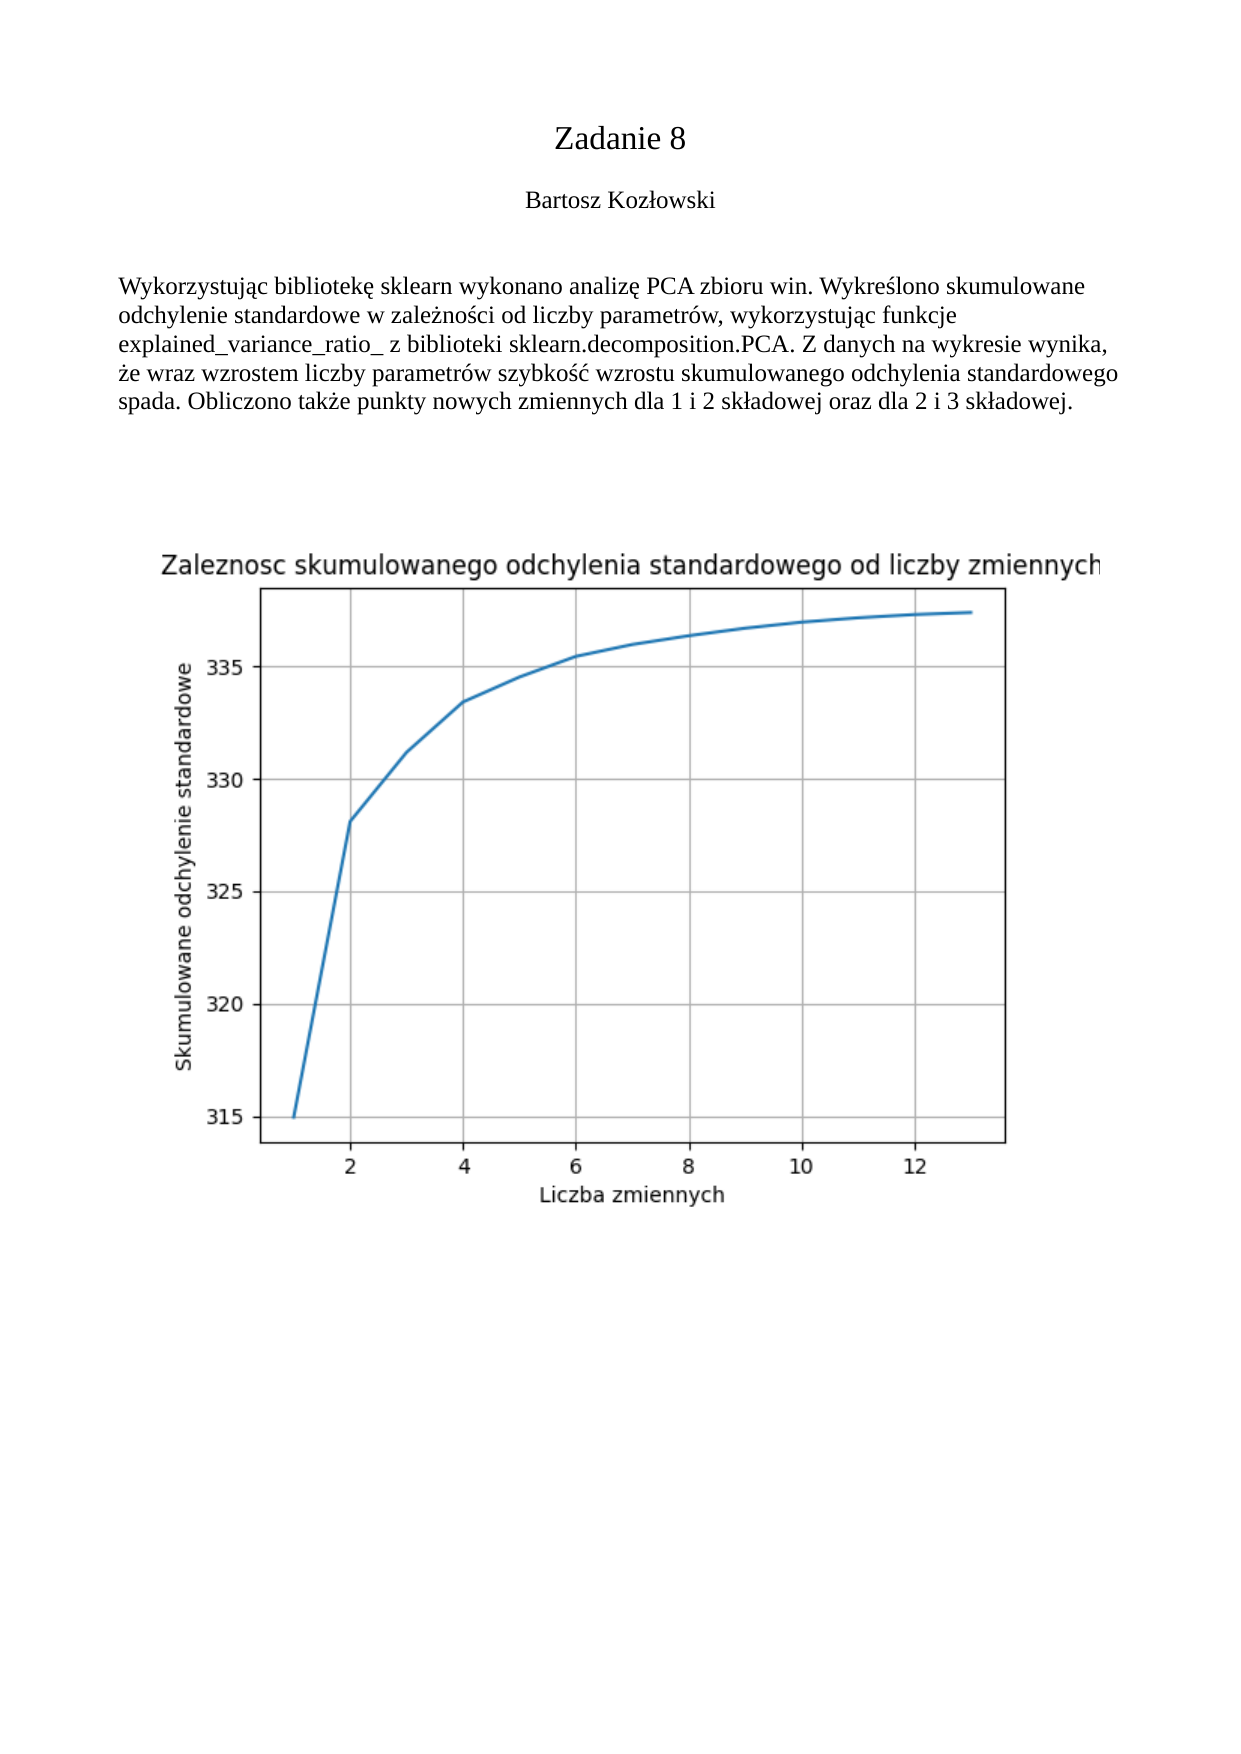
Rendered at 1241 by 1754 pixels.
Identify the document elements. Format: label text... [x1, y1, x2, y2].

text Wykorzystując bibliotekę sklearn wykonano analizę PCA zbioru win. Wykreślono skumulowane odchylenie standardowe w zależności od liczby parametrów, wykorzystując funkcje explained_variance_ratio_ z biblioteki sklearn.decomposition.PCA. Z danych na wykresie wynika, że wraz wzrostem liczby parametrów szybkość wzrostu skumulowanego odchylenia standardowego spada. Obliczono także punkty nowych zmiennych dla 1 i 2 składowej oraz dla 2 i 3 składowej. [118, 271, 1122, 415]
text Zadanie 8 [118, 118, 1122, 156]
picture [140, 501, 1100, 1222]
text Bartosz Kozłowski [118, 185, 1122, 214]
